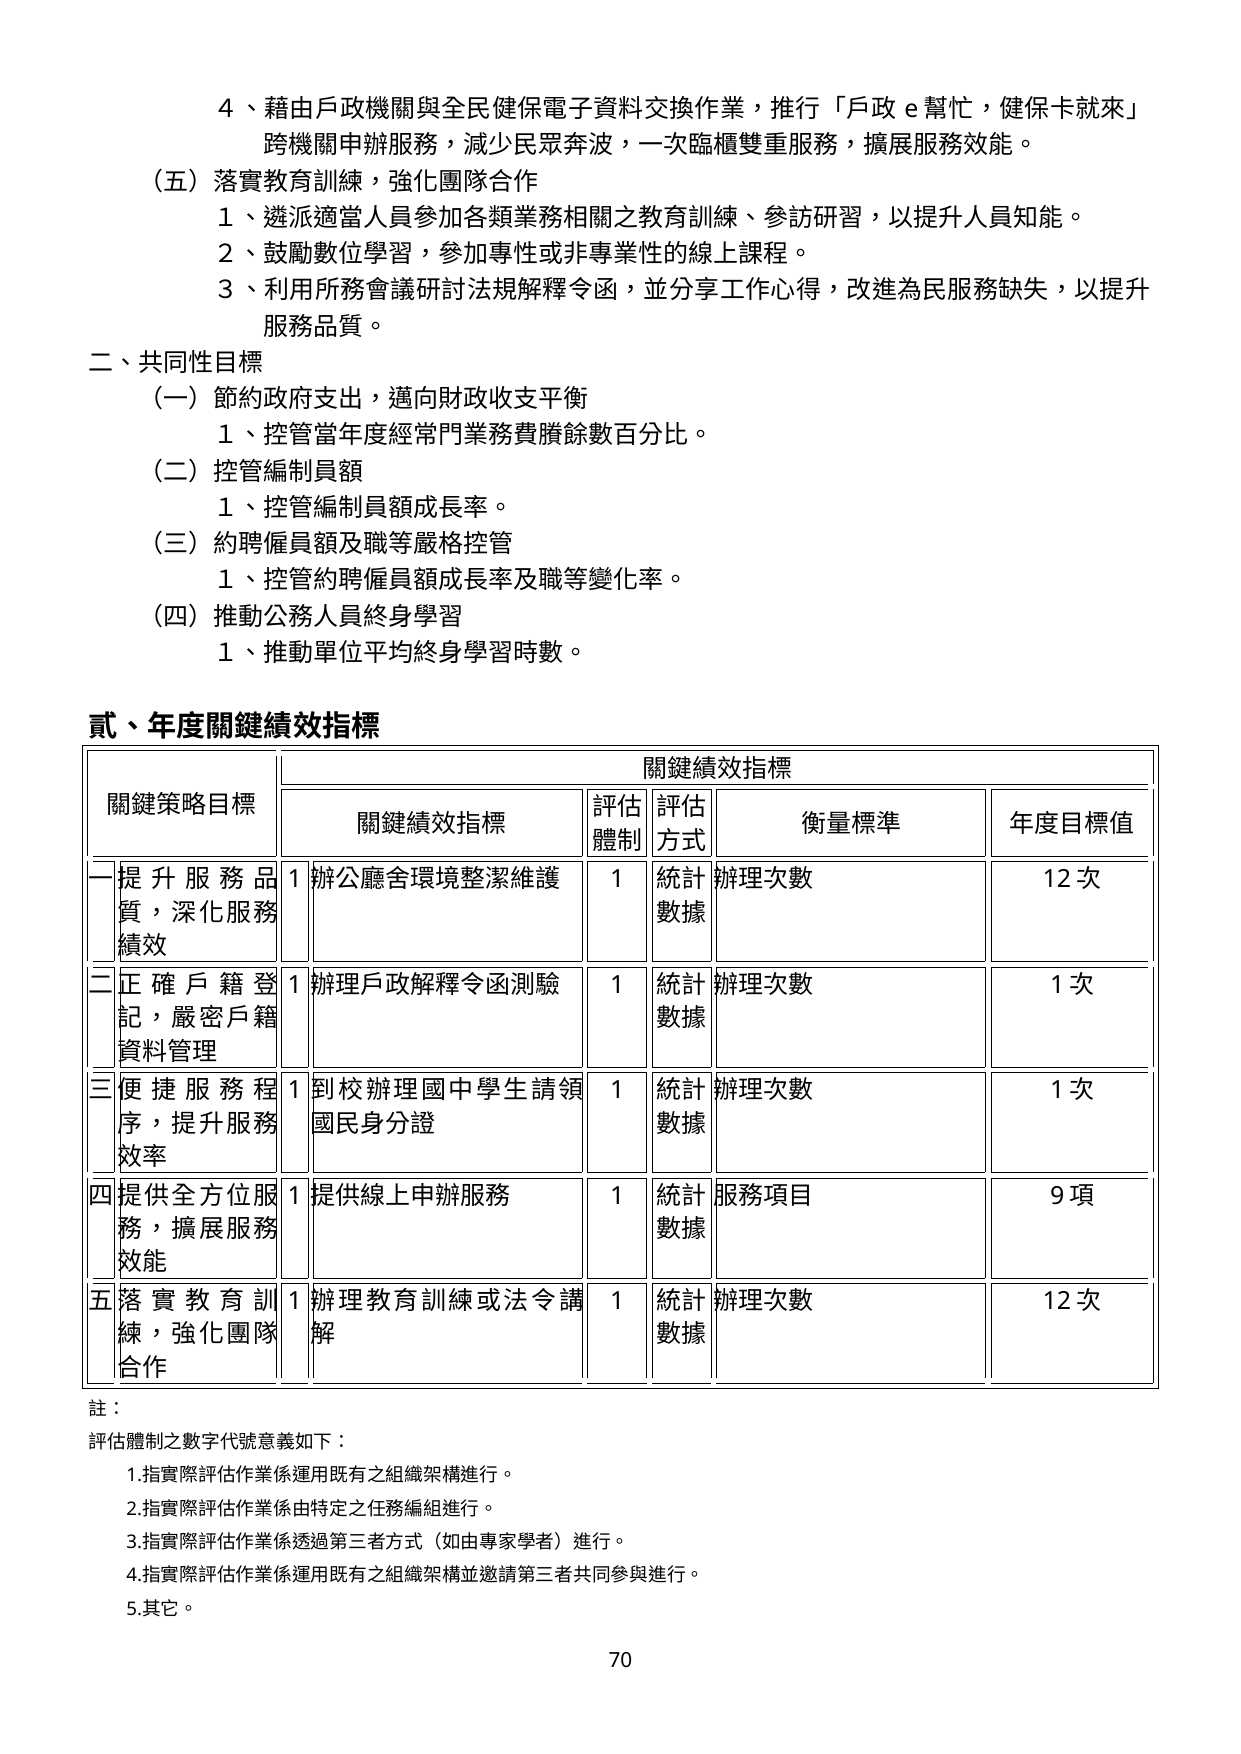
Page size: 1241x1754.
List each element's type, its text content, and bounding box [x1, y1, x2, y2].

table_cell 1 [278, 1278, 311, 1383]
table_cell 1 [278, 1172, 311, 1277]
table_cell 1 [585, 1067, 649, 1172]
table_cell 統計數據 [649, 1172, 714, 1277]
table_cell 統計數據 [649, 1278, 714, 1383]
table_cell 1 [278, 961, 311, 1067]
text 註： [89, 1389, 1152, 1422]
table_cell 二 [85, 961, 117, 1067]
table_cell 辦理戶政解釋令函測驗 [311, 961, 585, 1067]
table_header 關鍵績效指標 [278, 746, 1156, 784]
text （二）控管編制員額 [139, 451, 1152, 487]
table_cell 正確戶籍登記，嚴密戶籍資料管理 [117, 961, 278, 1067]
table_cell 關鍵績效指標 [278, 784, 585, 856]
text 4.指實際評估作業係運用既有之組織架構並邀請第三者共同參與進行。 [89, 1555, 1152, 1588]
table_cell 服務項目 [714, 1172, 988, 1277]
table_cell 1次 [988, 1067, 1156, 1172]
table_cell 落實教育訓練，強化團隊合作 [117, 1278, 278, 1383]
table_cell 1 [585, 1172, 649, 1277]
text ４、藉由戶政機關與全民健保電子資料交換作業，推行「戶政e幫忙，健保卡就來」跨機關申辦服務，減少民眾奔波，一次臨櫃雙重服務，擴展服務效能。 [214, 89, 1152, 161]
text 2.指實際評估作業係由特定之任務編組進行。 [89, 1488, 1152, 1522]
table_cell 1 [278, 1067, 311, 1172]
text （三）約聘僱員額及職等嚴格控管 [139, 524, 1152, 560]
text １、控管編制員額成長率。 [214, 487, 1152, 524]
table_cell 辦理次數 [714, 856, 988, 961]
text （一）節約政府支出，邁向財政收支平衡 [139, 379, 1152, 415]
table_cell 便捷服務程序，提升服務效率 [117, 1067, 278, 1172]
table_cell 辦公廳舍環境整潔維護 [311, 856, 585, 961]
text 5.其它。 [89, 1588, 1152, 1622]
table_cell 統計數據 [649, 856, 714, 961]
table_cell 12次 [988, 1278, 1156, 1383]
text 3.指實際評估作業係透過第三者方式（如由專家學者）進行。 [89, 1522, 1152, 1555]
table_cell 一 [85, 856, 117, 961]
table_cell 四 [85, 1172, 117, 1277]
table_cell 統計數據 [649, 961, 714, 1067]
table_cell 1次 [988, 961, 1156, 1067]
text 1.指實際評估作業係運用既有之組織架構進行。 [89, 1455, 1152, 1488]
text 貳、年度關鍵績效指標 [89, 703, 1152, 745]
table_cell 評估 體制 [585, 785, 649, 856]
table_cell 辦理次數 [714, 961, 988, 1067]
table_cell 1 [585, 856, 649, 961]
table_header 關鍵策略目標 [85, 746, 278, 856]
text （四）推動公務人員終身學習 [139, 596, 1152, 632]
table_cell 12次 [988, 856, 1156, 961]
text １、控管約聘僱員額成長率及職等變化率。 [214, 560, 1152, 596]
table_cell 辦理次數 [714, 1278, 988, 1383]
table_cell 評估 方式 [649, 785, 714, 856]
table_cell 1 [585, 961, 649, 1067]
text （五）落實教育訓練，強化團隊合作 [139, 161, 1152, 197]
table_cell 提供線上申辦服務 [311, 1172, 585, 1277]
table_cell 衡量標準 [714, 785, 988, 856]
table_cell 提供全方位服務，擴展服務效能 [117, 1172, 278, 1277]
table_cell 9項 [988, 1172, 1156, 1277]
text １、控管當年度經常門業務費賸餘數百分比。 [214, 415, 1152, 451]
table_cell 到校辦理國中學生請領國民身分證 [311, 1067, 585, 1172]
table_cell 三 [85, 1067, 117, 1172]
table_cell 辦理次數 [714, 1067, 988, 1172]
text 評估體制之數字代號意義如下： [89, 1422, 1152, 1455]
table_cell 統計數據 [649, 1067, 714, 1172]
text 二、共同性目標 [89, 342, 1152, 379]
table_cell 年度目標值 [988, 784, 1156, 856]
table_cell 提升服務品質，深化服務績效 [117, 856, 278, 961]
table_cell 辦理教育訓練或法令講解 [311, 1278, 585, 1383]
table_cell 五 [85, 1278, 117, 1383]
text １、推動單位平均終身學習時數。 [214, 632, 1152, 669]
text １、遴派適當人員參加各類業務相關之教育訓練、參訪研習，以提升人員知能。 [214, 197, 1152, 234]
text ３、利用所務會議研討法規解釋令函，並分享工作心得，改進為民服務缺失，以提升服務品質。 [214, 270, 1152, 342]
table_cell 1 [278, 856, 311, 961]
table_cell 1 [585, 1278, 649, 1383]
text ２、鼓勵數位學習，參加專性或非專業性的線上課程。 [214, 234, 1152, 270]
